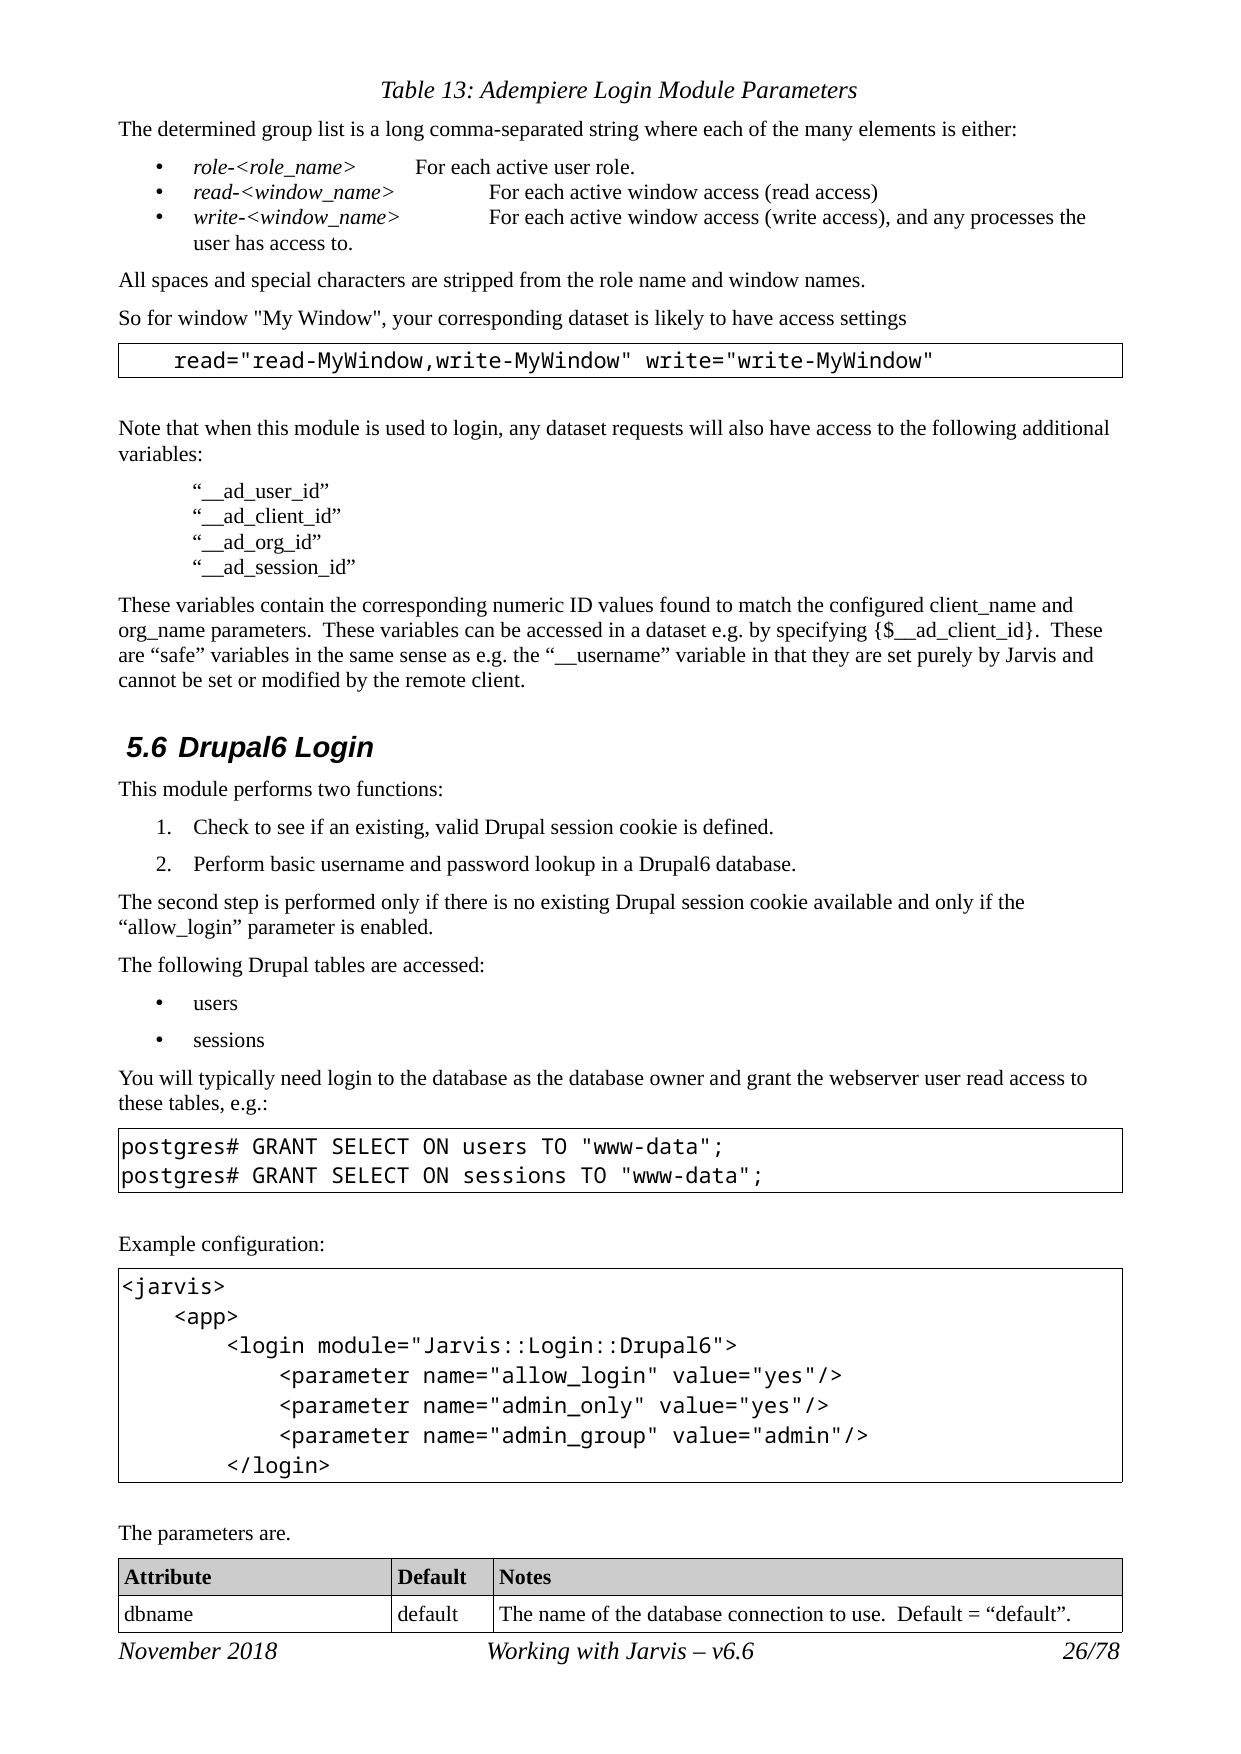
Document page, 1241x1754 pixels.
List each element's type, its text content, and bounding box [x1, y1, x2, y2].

list write-<window_name> For each active window access (write access), and any processes the user has access to. [156, 204, 1122, 255]
table_header Default [392, 1559, 493, 1595]
text “__ad_user_id” “__ad_client_id” “__ad_org_id” [118, 478, 1122, 554]
text Note that when this module is used to login, any dataset requests will also have access to the following additional variables: [118, 415, 1122, 466]
table_cell The name of the database connection to use. Default = “default”. [494, 1596, 1122, 1632]
list Check to see if an existing, valid Drupal session cookie is defined. [156, 814, 1122, 839]
list Perform basic username and password lookup in a Drupal6 database. [156, 851, 1122, 877]
text <parameter name="admin_only" value="yes"/> [119, 1387, 1122, 1417]
text The following Drupal tables are accessed: [118, 952, 1122, 977]
text The parameters are. [118, 1520, 1122, 1545]
list sessions [156, 1027, 1122, 1053]
text So for window "My Window", your corresponding dataset is likely to have access settings [118, 305, 1122, 330]
list users [156, 990, 1122, 1015]
text <app> [119, 1298, 1122, 1328]
text </login> [119, 1447, 1122, 1482]
text postgres# GRANT SELECT ON users TO "www-data"; [119, 1129, 1122, 1158]
list read-<window_name> For each active window access (read access) [156, 179, 1122, 204]
text read="read-MyWindow,write-MyWindow" write="write-MyWindow" [119, 344, 1122, 377]
text These variables contain the corresponding numeric ID values found to match the configured client_name and org_name parameters. These variables can be accessed in a dataset e.g. by specifying {$__ad_client_id}. These are “safe” variables in the same sense as e.g. the “__username” variable in that they are set purely by Jarvis and cannot be set or modified by the remote client. [118, 592, 1122, 692]
table_header Attribute [119, 1559, 391, 1595]
text <parameter name="allow_login" value="yes"/> [119, 1358, 1122, 1387]
text This module performs two functions: [118, 776, 1122, 801]
table_header Notes [494, 1559, 1122, 1595]
text <login module="Jarvis::Login::Drupal6"> [119, 1328, 1122, 1358]
text Example configuration: [118, 1231, 1122, 1256]
text The determined group list is a long comma-separated string where each of the many elements is either: [118, 116, 1122, 141]
text Table 13: Adempiere Login Module Parameters [118, 75, 1122, 104]
text postgres# GRANT SELECT ON sessions TO "www-data"; [119, 1158, 1122, 1192]
table_cell dbname [119, 1596, 391, 1632]
text <jarvis> [119, 1269, 1122, 1298]
table_cell default [392, 1596, 493, 1632]
text “__ad_session_id” [118, 554, 1122, 579]
text You will typically need login to the database as the database owner and grant the webserver user read access to these tables, e.g.: [118, 1065, 1122, 1116]
text The second step is performed only if there is no existing Drupal session cookie available and only if the “allow_login” parameter is enabled. [118, 889, 1122, 939]
list role-<role_name> For each active user role. [156, 154, 1122, 179]
text All spaces and special characters are stripped from the role name and window names. [118, 267, 1122, 292]
subtitle Drupal6 Login [118, 730, 1122, 763]
text <parameter name="admin_group" value="admin"/> [119, 1417, 1122, 1447]
